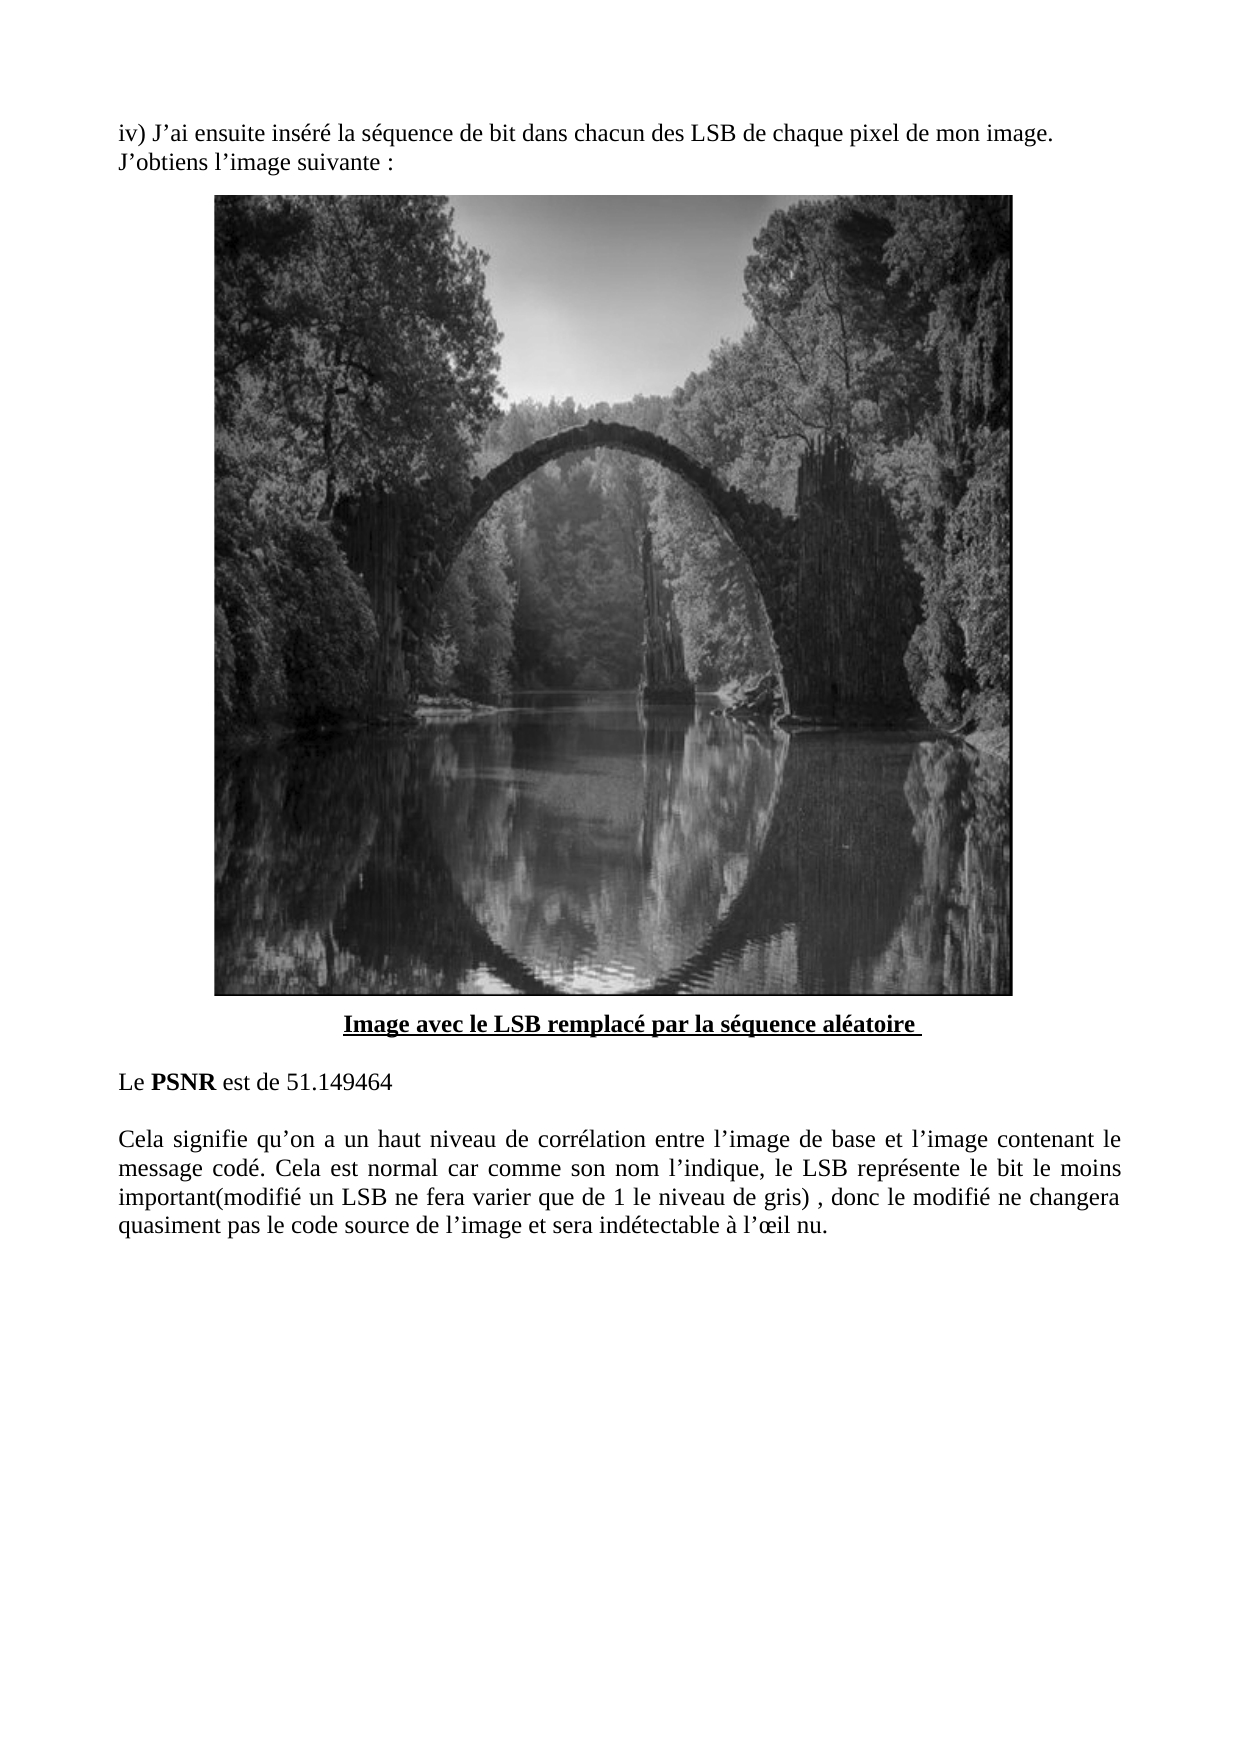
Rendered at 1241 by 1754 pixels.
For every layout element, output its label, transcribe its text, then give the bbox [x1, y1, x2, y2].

text J’obtiens l’image suivante : [118, 147, 1122, 176]
text Cela signifie qu’on a un haut niveau de corrélation entre l’image de base et l’image contenant le message codé. Cela est normal car comme son nom l’indique, le LSB représente le bit le moins important(modifié un LSB ne fera varier que de 1 le niveau de gris) , donc le modifié ne changera quasiment pas le code source de l’image et sera indétectable à l’œil nu. [118, 1124, 1122, 1239]
text Le PSNR est de 51.149464 [118, 1067, 1122, 1096]
text Image avec le LSB remplacé par la séquence aléatoire [118, 1009, 1122, 1038]
text iv) J’ai ensuite inséré la séquence de bit dans chacun des LSB de chaque pixel de mon image. [118, 118, 1122, 147]
picture [214, 195, 1013, 996]
